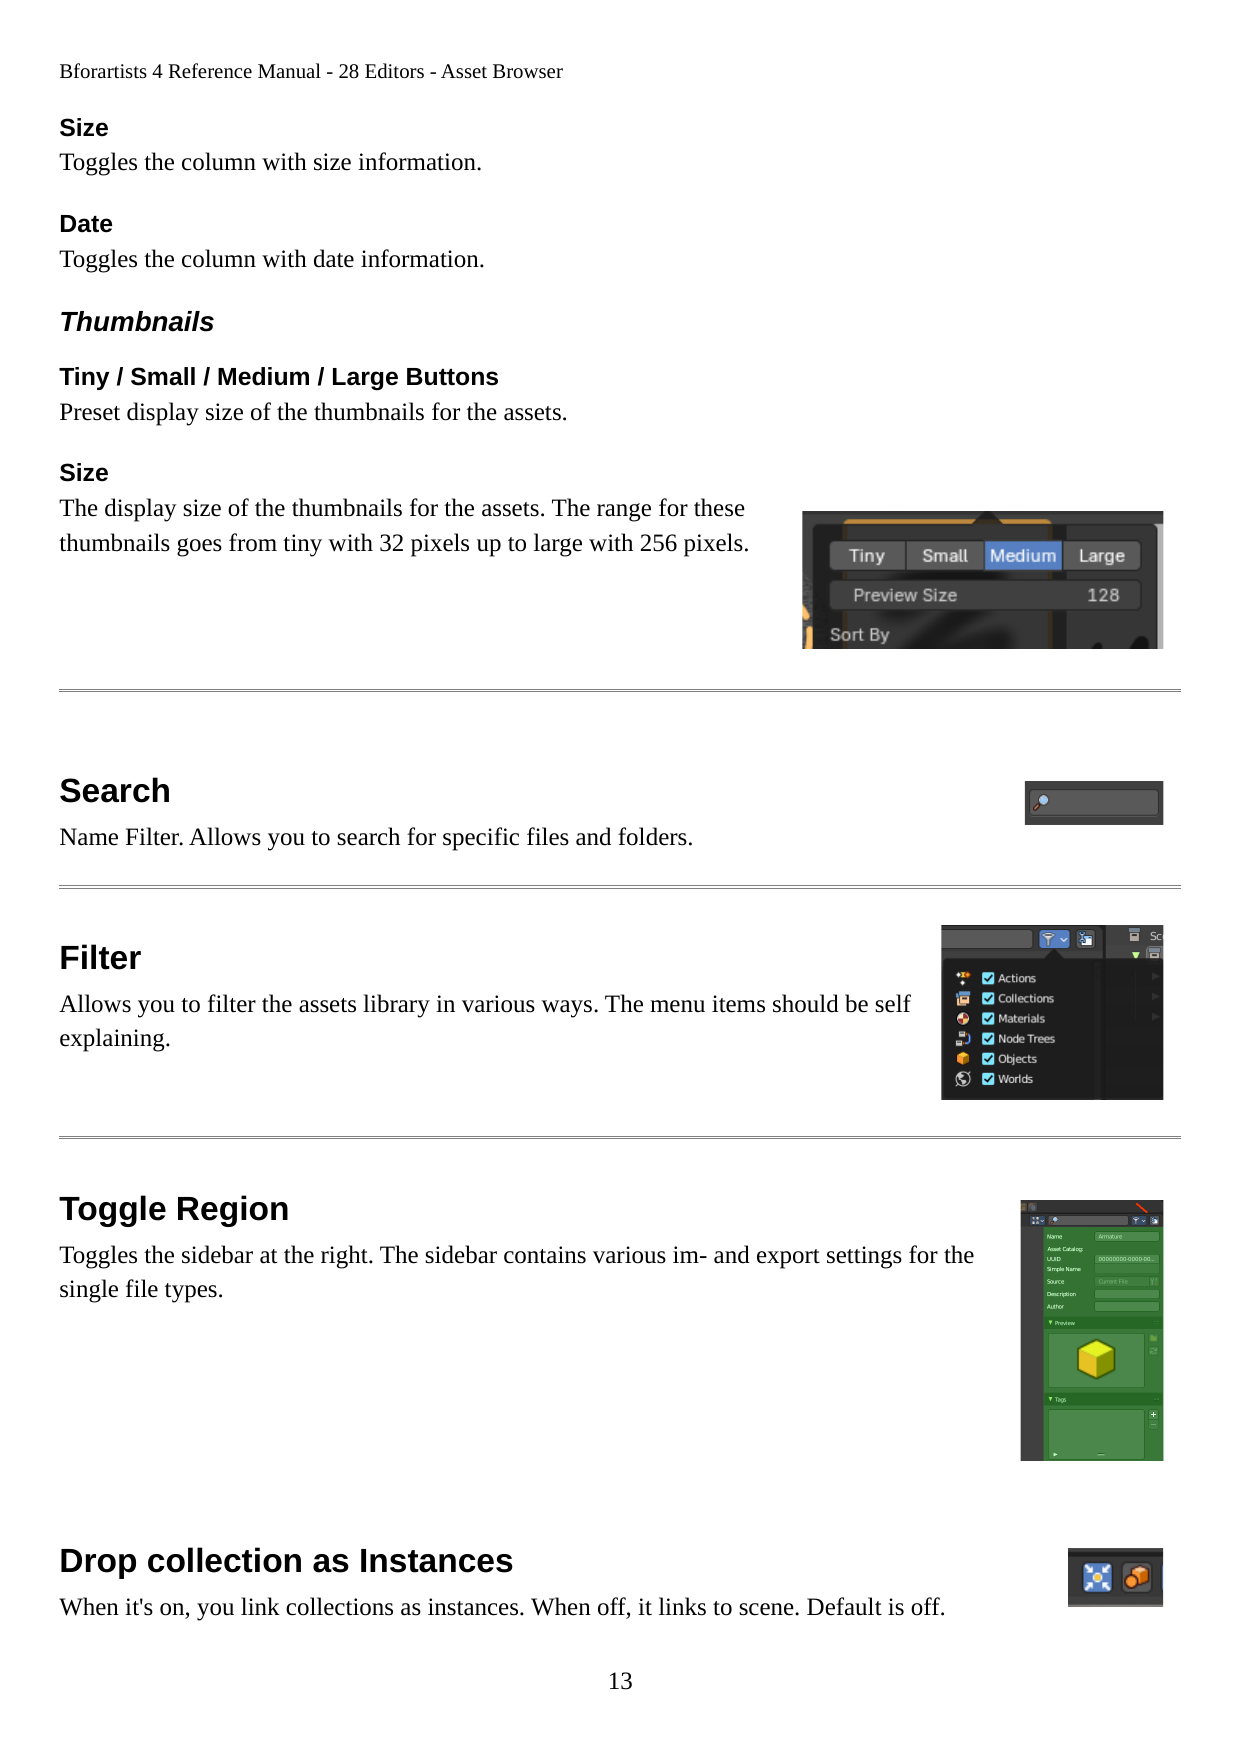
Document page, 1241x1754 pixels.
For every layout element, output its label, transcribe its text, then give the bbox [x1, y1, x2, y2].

subtitle Date [59, 209, 1181, 237]
subtitle Size [59, 113, 1181, 141]
text Toggles the column with size information. [59, 147, 1181, 176]
text Toggles the column with date information. [59, 244, 1181, 272]
text Preset display size of the thumbnails for the assets. [59, 397, 1181, 426]
text Allows you to filter the assets library in various ways. The menu items should be self explaining. [59, 989, 941, 1052]
subtitle Thumbnails [59, 305, 1181, 337]
subtitle [1164, 938, 1181, 977]
text The display size of the thumbnails for the assets. The range for these thumbnails goes from tiny with 32 pixels up to large with 256 pixels. [59, 493, 1181, 557]
subtitle Toggle Region [59, 1189, 1181, 1227]
text When it's on, you link collections as instances. When off, it links to scene. Default is off. [59, 1592, 1181, 1620]
subtitle Filter [59, 938, 941, 977]
text Toggles the sidebar at the right. The sidebar contains various im- and export settings for the single file types. [59, 1240, 1020, 1303]
text Name Filter. Allows you to search for specific files and folders. [59, 822, 1181, 851]
picture [1024, 781, 1164, 825]
subtitle Size [59, 458, 1181, 487]
picture [802, 511, 1164, 649]
subtitle Tiny / Small / Medium / Large Buttons [59, 362, 1181, 391]
subtitle Search [59, 771, 1181, 809]
subtitle Drop collection as Instances [59, 1540, 1181, 1579]
picture [1068, 1548, 1164, 1607]
picture [1020, 1200, 1164, 1461]
picture [941, 925, 1164, 1100]
